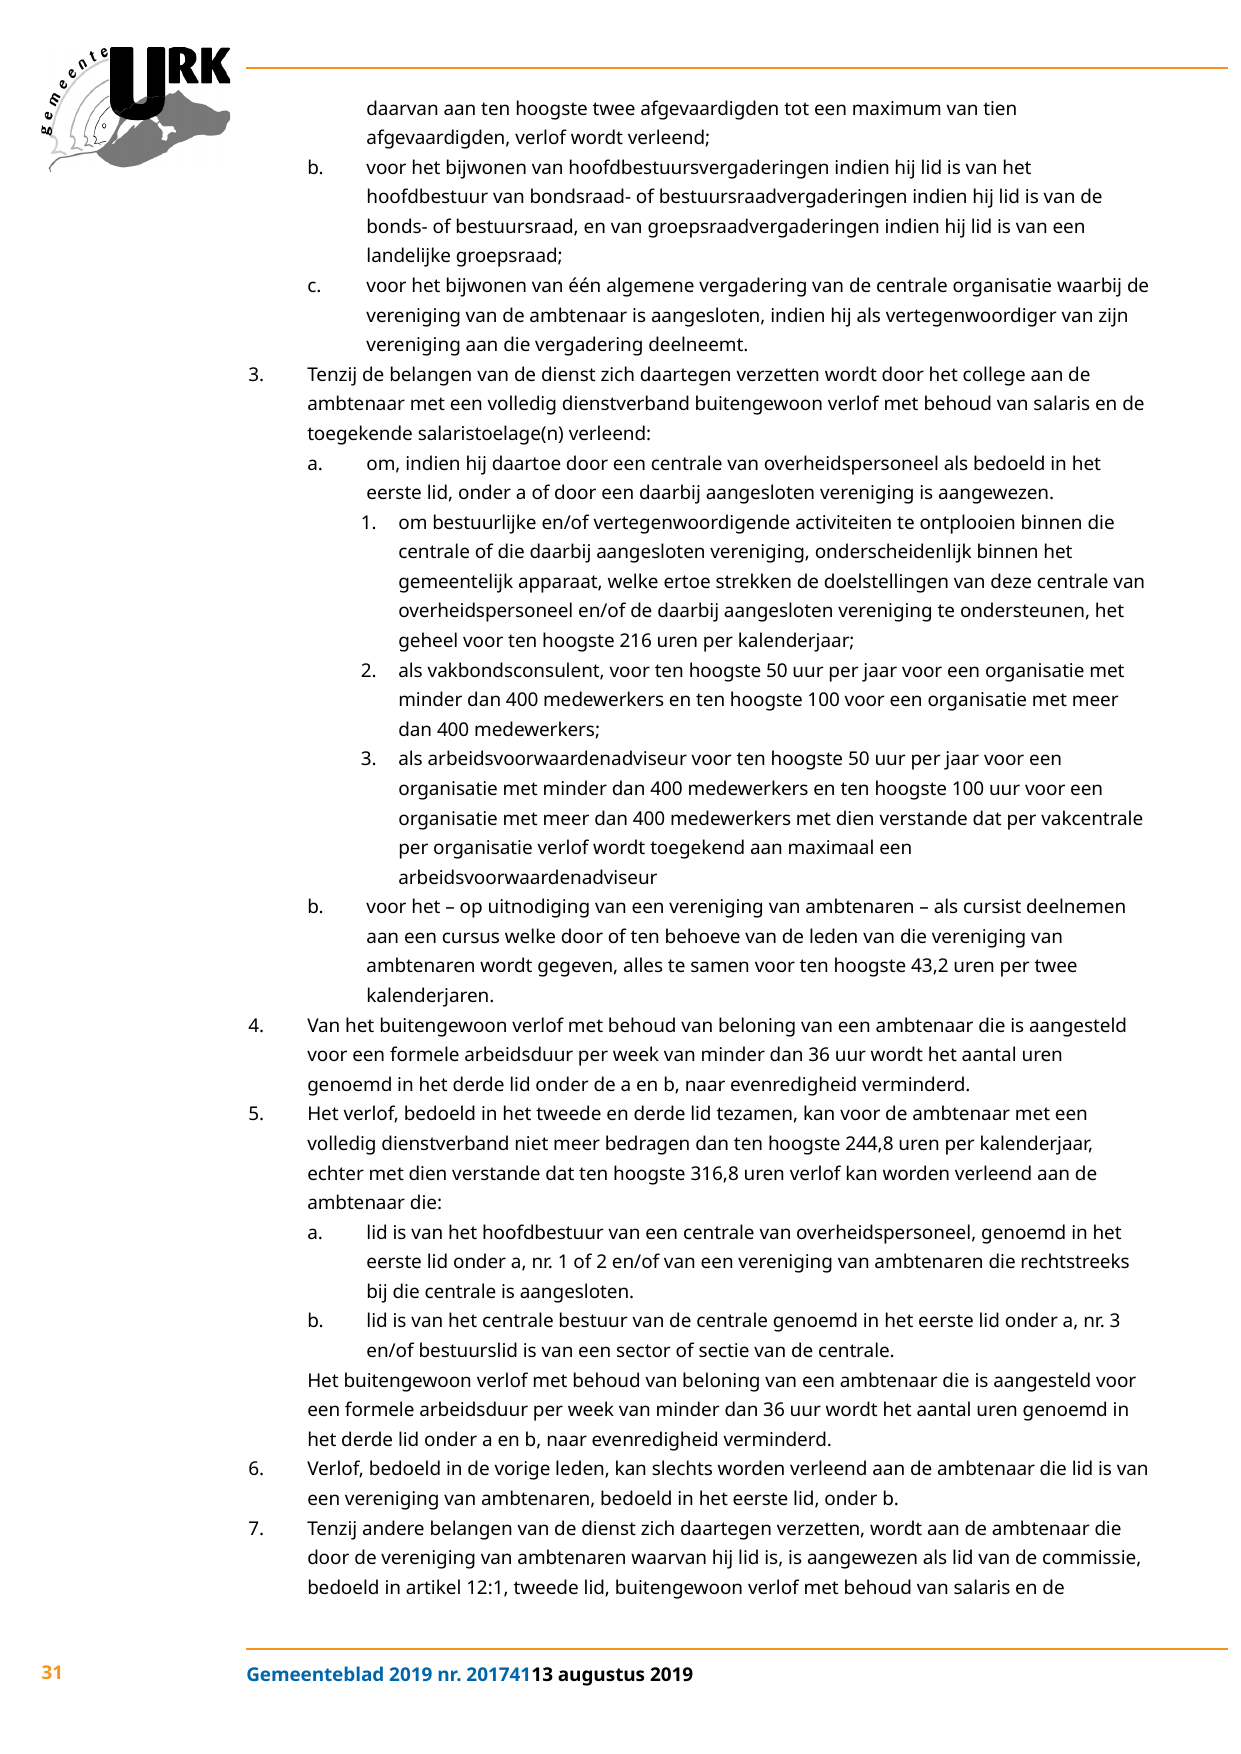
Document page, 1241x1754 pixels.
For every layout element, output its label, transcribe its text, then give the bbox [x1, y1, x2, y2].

list om, indien hij daartoe door een centrale van overheidspersoneel als bedoeld in het eerste lid, onder a of door een daarbij aangesloten vereniging is aangewezen. [307, 450, 1152, 505]
list lid is van het centrale bestuur van de centrale genoemd in het eerste lid onder a, nr. 3 en/of bestuurslid is van een sector of sectie van de centrale. [307, 1308, 1152, 1363]
list voor het – op uitnodiging van een vereniging van ambtenaren – als cursist deelnemen aan een cursus welke door of ten behoeve van de leden van die vereniging van ambtenaren wordt gegeven, alles te samen voor ten hoogste 43,2 uren per twee kalenderjaren. [307, 893, 1152, 1008]
list voor het bijwonen van één algemene vergadering van de centrale organisatie waarbij de vereniging van de ambtenaar is aangesloten, indien hij als vertegenwoordiger van zijn vereniging aan die vergadering deelneemt. [307, 272, 1152, 357]
list Het verlof, bedoeld in het tweede en derde lid tezamen, kan voor de ambtenaar met een volledig dienstverband niet meer bedragen dan ten hoogste 244,8 uren per kalenderjaar, echter met dien verstande dat ten hoogste 316,8 uren verlof kan worden verleend aan de ambtenaar die: [248, 1101, 1152, 1215]
list daarvan aan ten hoogste twee afgevaardigden tot een maximum van tien afgevaardigden, verlof wordt verleend; [307, 95, 1152, 150]
picture [41, 47, 231, 172]
list als arbeidsvoorwaardenadviseur voor ten hoogste 50 uur per jaar voor een organisatie met minder dan 400 medewerkers en ten hoogste 100 uur voor een organisatie met meer dan 400 medewerkers met dien verstande dat per vakcentrale per organisatie verlof wordt toegekend aan maximaal een arbeidsvoorwaardenadviseur [361, 746, 1152, 890]
list voor het bijwonen van hoofdbestuursvergaderingen indien hij lid is van het hoofdbestuur van bondsraad- of bestuursraadvergaderingen indien hij lid is van de bonds- of bestuursraad, en van groepsraadvergaderingen indien hij lid is van een landelijke groepsraad; [307, 154, 1152, 268]
list om bestuurlijke en/of vertegenwoordigende activiteiten te ontplooien binnen die centrale of die daarbij aangesloten vereniging, onderscheidenlijk binnen het gemeentelijk apparaat, welke ertoe strekken de doelstellingen van deze centrale van overheidspersoneel en/of de daarbij aangesloten vereniging te ondersteunen, het geheel voor ten hoogste 216 uren per kalenderjaar; [361, 509, 1152, 653]
list Tenzij andere belangen van de dienst zich daartegen verzetten, wordt aan de ambtenaar die door de vereniging van ambtenaren waarvan hij lid is, is aangewezen als lid van de commissie, bedoeld in artikel 12:1, tweede lid, buitengewoon verlof met behoud van salaris en de [248, 1515, 1152, 1600]
list lid is van het hoofdbestuur van een centrale van overheidspersoneel, genoemd in het eerste lid onder a, nr. 1 of 2 en/of van een vereniging van ambtenaren die rechtstreeks bij die centrale is aangesloten. [307, 1219, 1152, 1304]
list Verlof, bedoeld in de vorige leden, kan slechts worden verleend aan de ambtenaar die lid is van een vereniging van ambtenaren, bedoeld in het eerste lid, onder b. [248, 1456, 1152, 1511]
list als vakbondsconsulent, voor ten hoogste 50 uur per jaar voor een organisatie met minder dan 400 medewerkers en ten hoogste 100 voor een organisatie met meer dan 400 medewerkers; [361, 657, 1152, 742]
list Tenzij de belangen van de dienst zich daartegen verzetten wordt door het college aan de ambtenaar met een volledig dienstverband buitengewoon verlof met behoud van salaris en de toegekende salaristoelage(n) verleend: [248, 361, 1152, 446]
list Van het buitengewoon verlof met behoud van beloning van een ambtenaar die is aangesteld voor een formele arbeidsduur per week van minder dan 36 uur wordt het aantal uren genoemd in het derde lid onder de a en b, naar evenredigheid verminderd. [248, 1012, 1152, 1097]
list Het buitengewoon verlof met behoud van beloning van een ambtenaar die is aangesteld voor een formele arbeidsduur per week van minder dan 36 uur wordt het aantal uren genoemd in het derde lid onder a en b, naar evenredigheid verminderd. [248, 1367, 1152, 1452]
